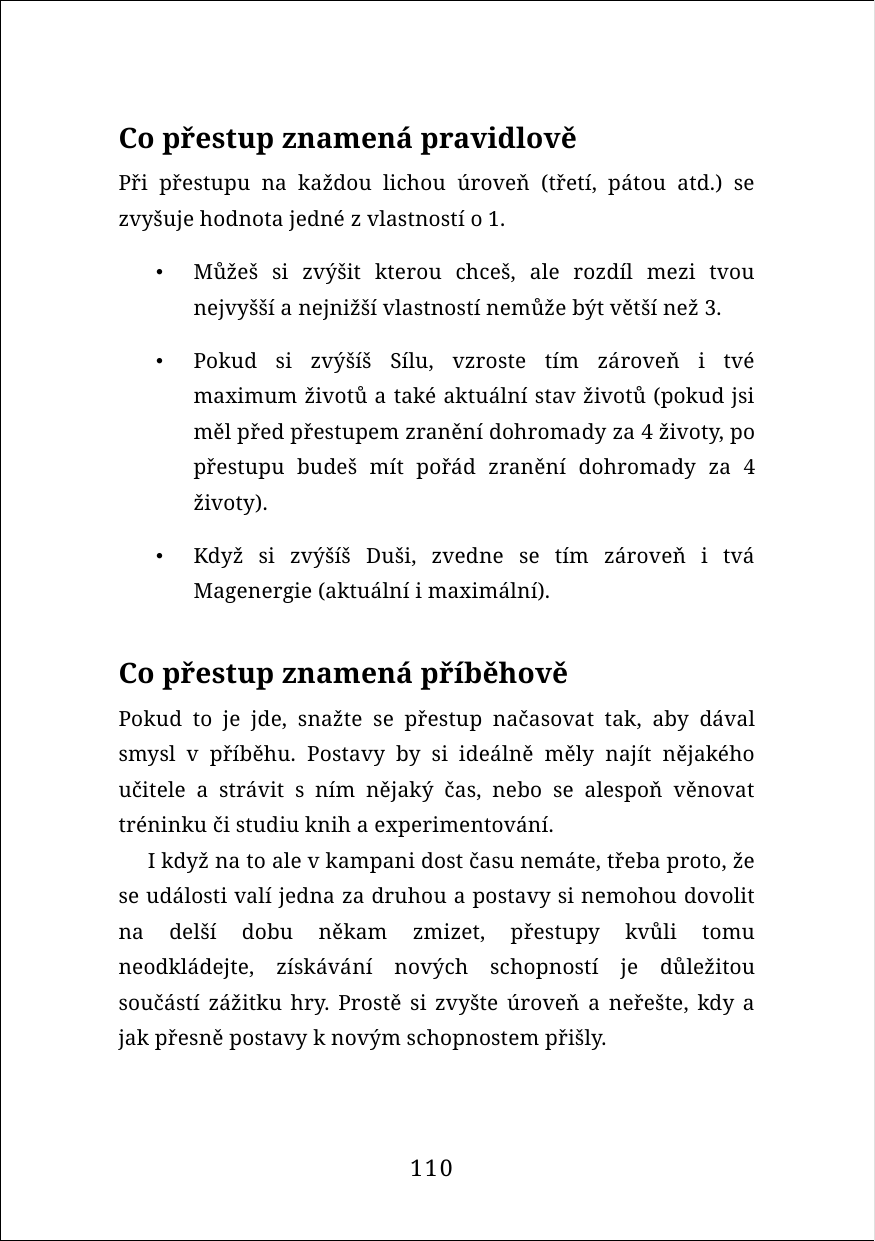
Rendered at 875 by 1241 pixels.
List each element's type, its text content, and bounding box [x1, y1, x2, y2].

subtitle Co přestup znamená příběhově [118, 653, 756, 692]
list Můžeš si zvýšit kterou chceš, ale rozdíl mezi tvou nejvyšší a nejnižší vlastností nemůže být větší než 3. [156, 257, 756, 321]
text Pokud to je jde, snažte se přestup načasovat tak, aby dával smysl v příběhu. Postavy by si ideálně měly najít nějakého učitele a strávit s ním nějaký čas, nebo se alespoň věnovat tréninku či studiu knih a experimentování. I když na to ale v kampani dost času nemáte, třeba proto, že se události valí jedna za druhou a postavy si nemohou dovolit na delší dobu někam zmizet, přestupy kvůli tomu neodkládejte, získávání nových schopností je důležitou součástí zážitku hry. Prostě si zvyšte úroveň a neřešte, kdy a jak přesně postavy k novým schopnostem přišly. [118, 704, 756, 1052]
list Pokud si zvýšíš Sílu, vzroste tím zároveň i tvé maximum životů a také aktuální stav životů (pokud jsi měl před přestupem zranění dohromady za 4 životy, po přestupu budeš mít pořád zranění dohromady za 4 životy). [156, 346, 756, 516]
subtitle Co přestup znamená pravidlově [118, 118, 756, 157]
text Při přestupu na každou lichou úroveň (třetí, pátou atd.) se zvyšuje hodnota jedné z vlastností o 1. [118, 168, 756, 232]
list Když si zvýšíš Duši, zvedne se tím zároveň i tvá Magenergie (aktuální i maximální). [156, 541, 756, 605]
